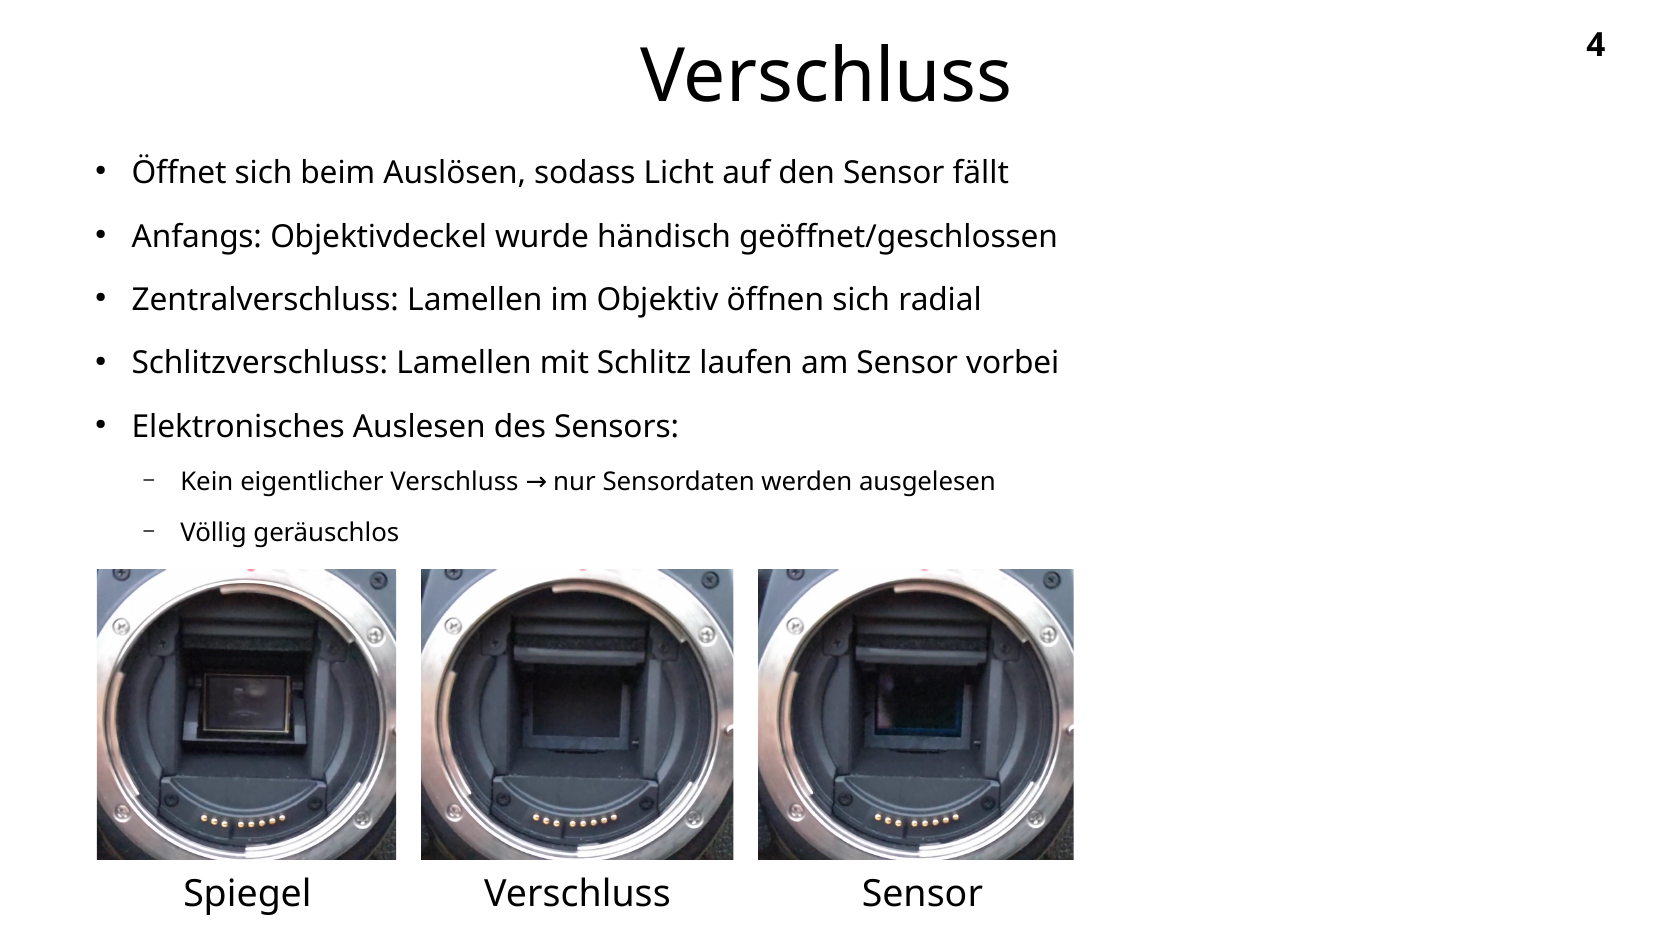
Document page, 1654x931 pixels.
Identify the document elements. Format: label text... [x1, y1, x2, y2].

picture [758, 569, 1074, 860]
text_box Sensor [780, 859, 1066, 912]
text_box Spiegel [105, 859, 391, 912]
list Öffnet sich beim Auslösen, sodass Licht auf den Sensor fällt Anfangs: Objektivdeckel wurde händisch geöffnet/geschlossen Zentralverschluss: Lamellen im Objektiv öffnen sich radial Schlitzverschluss: Lamellen mit Schlitz laufen am Sensor vorbei Elektronisches Auslesen des Sensors: Kein eigentlicher Verschluss → nur Sensordaten werden ausgelesen Völlig geräuschlos [82, 150, 1571, 556]
title Verschluss [82, 13, 1571, 132]
text_box Verschluss [435, 859, 721, 912]
picture [421, 569, 734, 860]
picture [96, 569, 397, 860]
